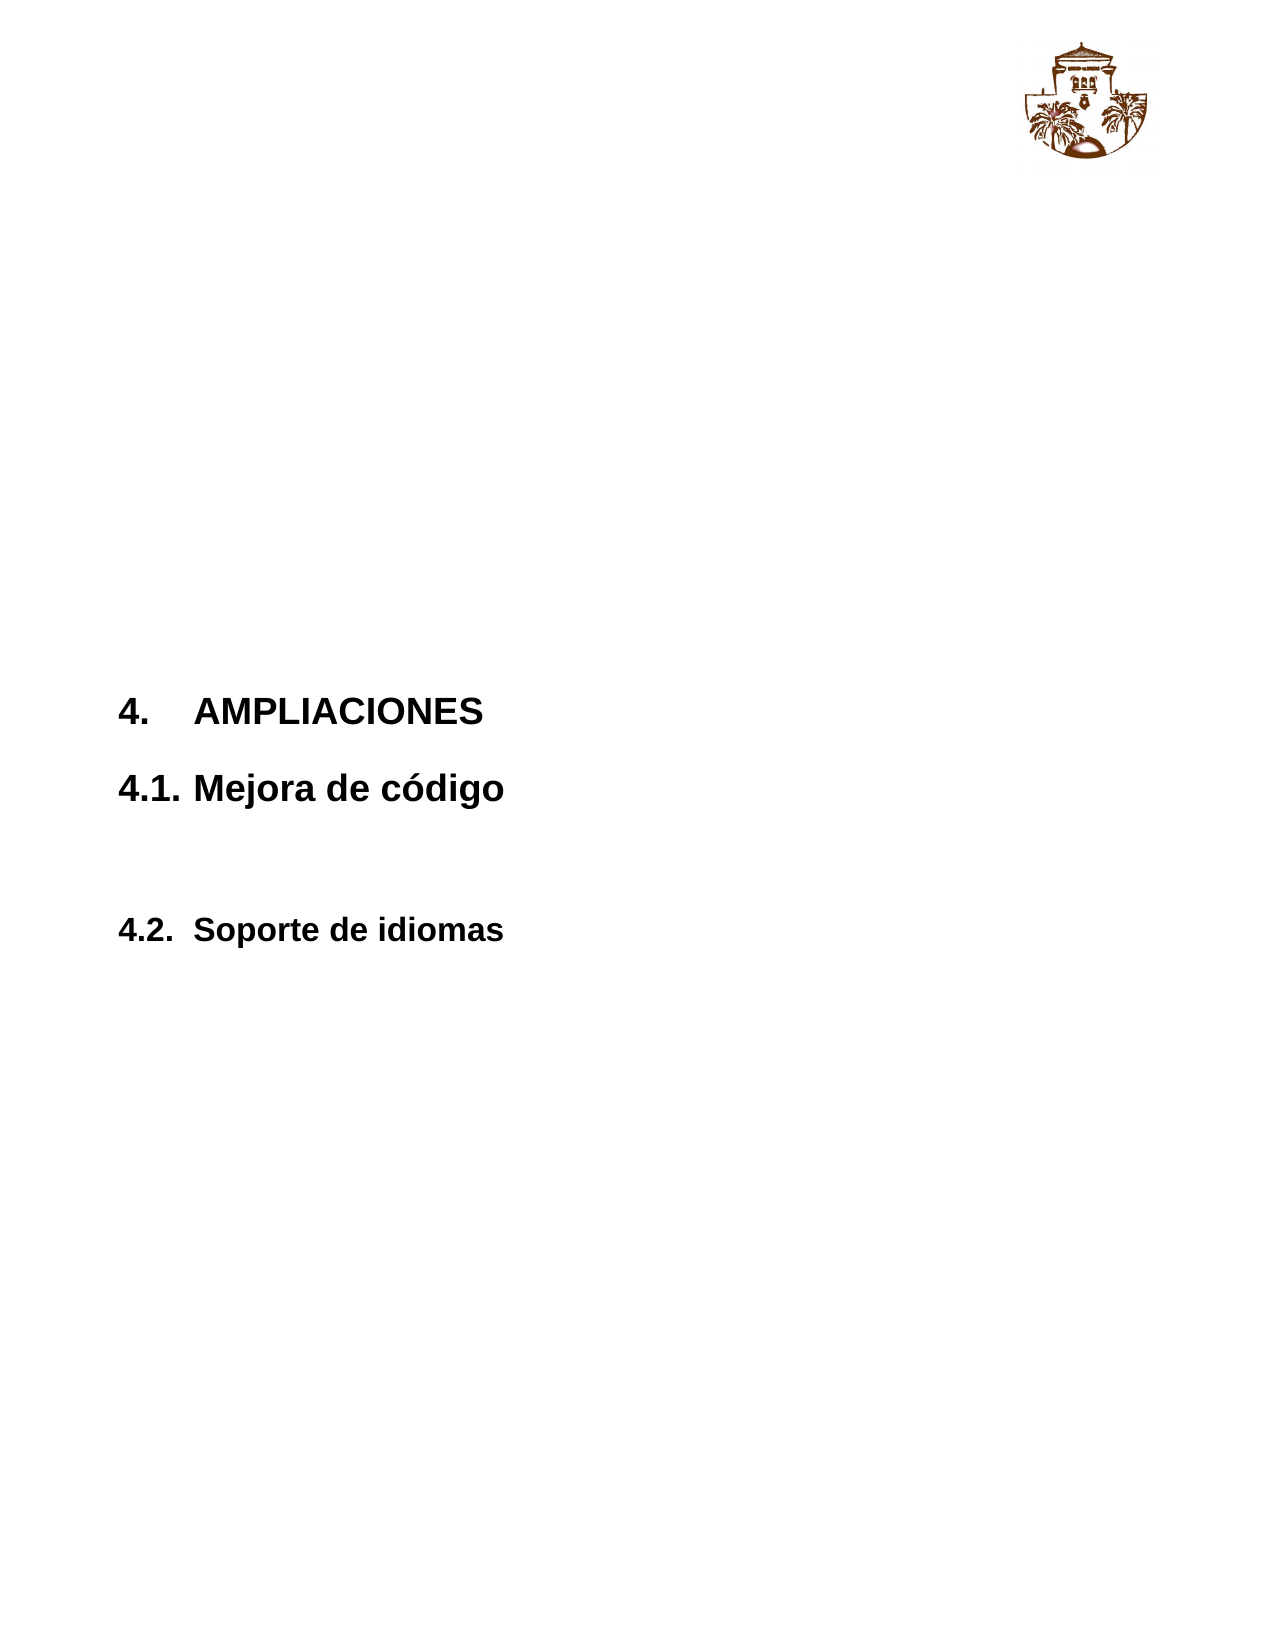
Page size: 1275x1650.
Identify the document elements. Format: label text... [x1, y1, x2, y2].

subtitle Mejora de código [118, 766, 1157, 809]
subtitle AMPLIACIONES [118, 689, 1157, 732]
picture [1014, 30, 1158, 175]
subtitle Soporte de idiomas [118, 910, 1157, 948]
